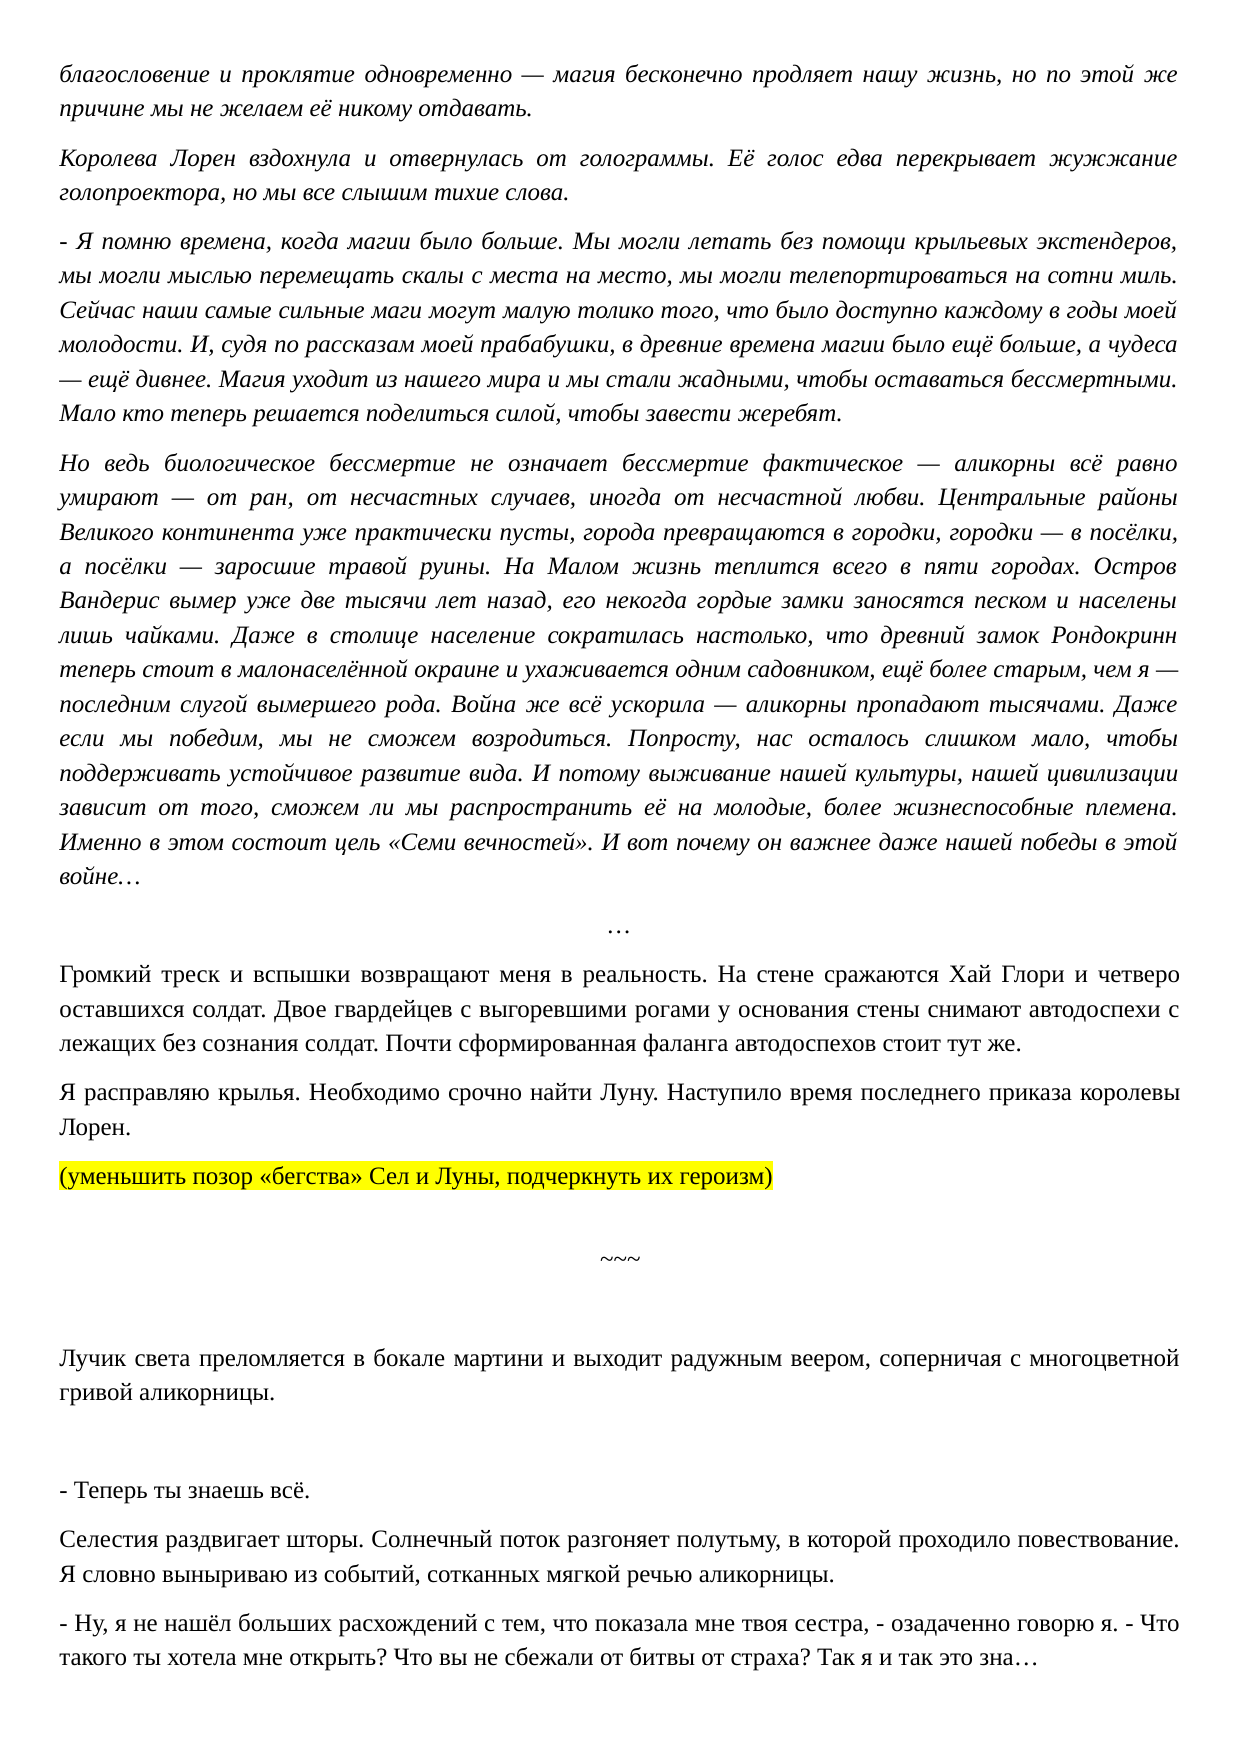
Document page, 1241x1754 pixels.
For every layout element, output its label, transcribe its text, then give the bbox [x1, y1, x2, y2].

text - Теперь ты знаешь всё. [59, 1475, 1181, 1504]
text Королева Лорен вздохнула и отвернулась от голограммы. Её голос едва перекрывает жужжание голопроектора, но мы все слышим тихие слова. [59, 143, 1181, 206]
text благословение и проклятие одновременно — магия бесконечно продляет нашу жизнь, но по этой же причине мы не желаем её никому отдавать. [59, 59, 1181, 122]
text Я расправляю крылья. Необходимо срочно найти Луну. Наступило время последнего приказа королевы Лорен. [59, 1077, 1181, 1141]
text Громкий треск и вспышки возвращают меня в реальность. На стене сражаются Хай Глори и четверо оставшихся солдат. Двое гвардейцев с выгоревшими рогами у основания стены снимают автодоспехи с лежащих без сознания солдат. Почти сформированная фаланга автодоспехов стоит тут же. [59, 959, 1181, 1057]
text Селестия раздвигает шторы. Солнечный поток разгоняет полутьму, в которой проходило повествование. Я словно выныриваю из событий, сотканных мягкой речью аликорницы. [59, 1524, 1181, 1588]
text ~~~ [59, 1210, 1181, 1273]
text - Я помню времена, когда магии было больше. Мы могли летать без помощи крыльевых экстендеров, мы могли мыслью перемещать скалы с места на место, мы могли телепортироваться на сотни миль. Сейчас наши самые сильные маги могут малую толико того, что было доступно каждому в годы моей молодости. И, судя по рассказам моей прабабушки, в древние времена магии было ещё больше, а чудеса — ещё дивнее. Магия уходит из нашего мира и мы стали жадными, чтобы оставаться бессмертными. Мало кто теперь решается поделиться силой, чтобы завести жеребят. [59, 226, 1181, 427]
text Но ведь биологическое бессмертие не означает бессмертие фактическое — аликорны всё равно умирают — от ран, от несчастных случаев, иногда от несчастной любви. Центральные районы Великого континента уже практически пусты, города превращаются в городки, городки — в посёлки, а посёлки — заросшие травой руины. На Малом жизнь теплится всего в пяти городах. Остров Вандерис вымер уже две тысячи лет назад, его некогда гордые замки заносятся песком и населены лишь чайками. Даже в столице население сократилась настолько, что древний замок Рондокринн теперь стоит в малонаселённой окраине и ухаживается одним садовником, ещё более старым, чем я — последним слугой вымершего рода. Война же всё ускорила — аликорны пропадают тысячами. Даже если мы победим, мы не сможем возродиться. Попросту, нас осталось слишком мало, чтобы поддерживать устойчивое развитие вида. И потому выживание нашей культуры, нашей цивилизации зависит от того, сможем ли мы распространить её на молодые, более жизнеспособные племена. Именно в этом состоит цель «Семи вечностей». И вот почему он важнее даже нашей победы в этой войне… [59, 448, 1181, 890]
text … [59, 910, 1181, 939]
text - Ну, я не нашёл больших расхождений с тем, что показала мне твоя сестра, - озадаченно говорю я. - Что такого ты хотела мне открыть? Что вы не сбежали от битвы от страха? Так я и так это зна… [59, 1608, 1181, 1671]
text Лучик света преломляется в бокале мартини и выходит радужным веером, соперничая с многоцветной гривой аликорницы. [59, 1343, 1181, 1406]
text (уменьшить позор «бегства» Сел и Луны, подчеркнуть их героизм) [59, 1161, 1181, 1190]
